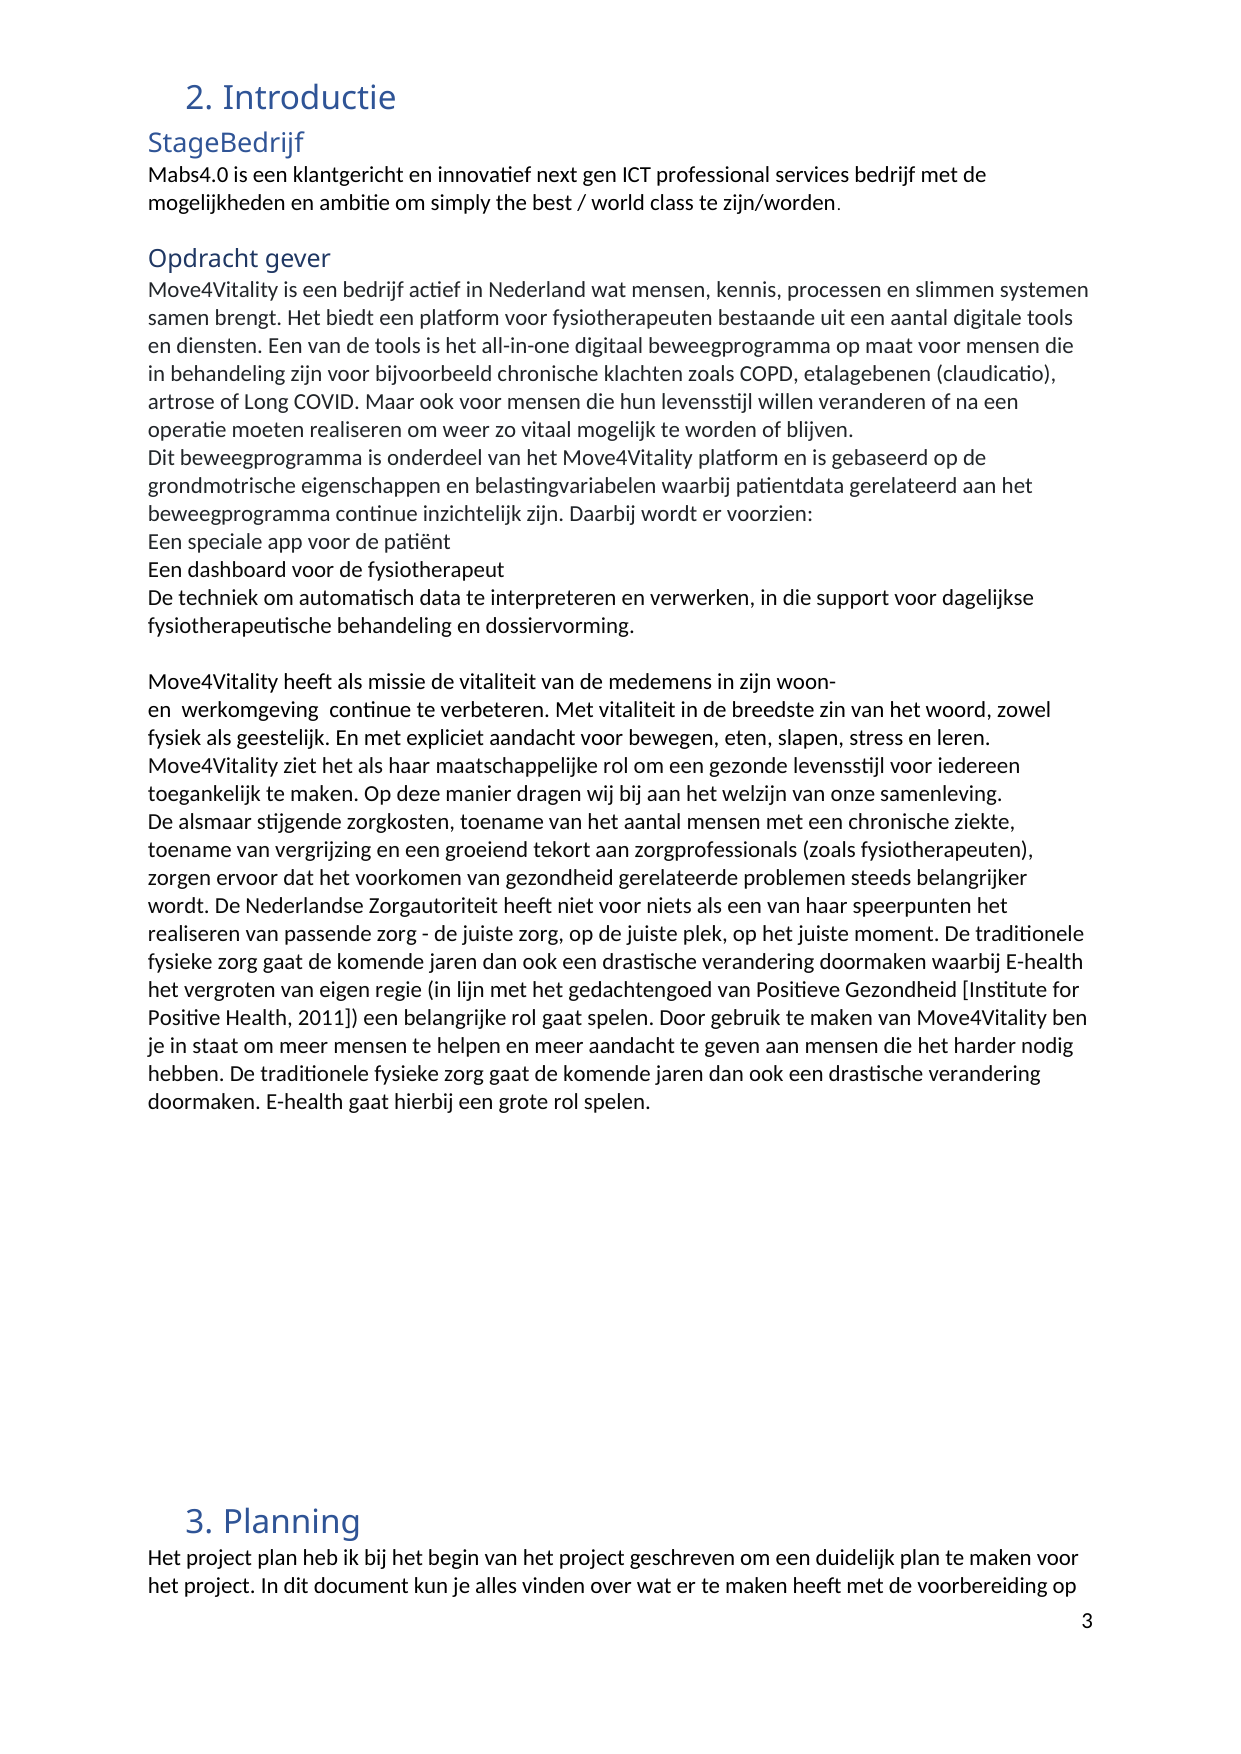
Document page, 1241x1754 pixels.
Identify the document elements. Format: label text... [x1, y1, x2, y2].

subtitle StageBedrijf [148, 123, 1093, 160]
text De alsmaar stijgende zorgkosten, toename van het aantal mensen met een chronische ziekte, toename van vergrijzing en een groeiend tekort aan zorgprofessionals (zoals fysiotherapeuten), zorgen ervoor dat het voorkomen van gezondheid gerelateerde problemen steeds belangrijker wordt. De Nederlandse Zorgautoriteit heeft niet voor niets als een van haar speerpunten het realiseren van passende zorg - de juiste zorg, op de juiste plek, op het juiste moment. De traditionele fysieke zorg gaat de komende jaren dan ook een drastische verandering doormaken waarbij E-health het vergroten van eigen regie (in lijn met het gedachtengoed van Positieve Gezondheid [Institute for Positive Health, 2011]) een belangrijke rol gaat spelen. Door gebruik te maken van Move4Vitality ben je in staat om meer mensen te helpen en meer aandacht te geven aan mensen die het harder nodig hebben. De traditionele fysieke zorg gaat de komende jaren dan ook een drastische verandering doormaken. E-health gaat hierbij een grote rol spelen. [148, 807, 1093, 1115]
text De techniek om automatisch data te interpreteren en verwerken, in die support voor dagelijkse fysiotherapeutische behandeling en dossiervorming. [148, 583, 1093, 639]
text Een dashboard voor de fysiotherapeut [148, 555, 1093, 583]
text Het project plan heb ik bij het begin van het project geschreven om een duidelijk plan te maken voor het project. In dit document kun je alles vinden over wat er te maken heeft met de voorbereiding op [148, 1543, 1093, 1599]
text Move4Vitality heeft als missie de vitaliteit van de medemens in zijn woon- en werkomgeving continue te verbeteren. Met vitaliteit in de breedste zin van het woord, zowel fysiek als geestelijk. En met expliciet aandacht voor bewegen, eten, slapen, stress en leren. [148, 667, 1093, 751]
text Een speciale app voor de patiënt [148, 527, 1093, 555]
subtitle Planning [185, 1498, 1093, 1543]
text Move4Vitality ziet het als haar maatschappelijke rol om een gezonde levensstijl voor iedereen toegankelijk te maken. Op deze manier dragen wij bij aan het welzijn van onze samenleving. [148, 751, 1093, 807]
text Mabs4.0 is een klantgericht en innovatief next gen ICT professional services bedrijf met de mogelijkheden en ambitie om simply the best / world class te zijn/worden. [148, 160, 1093, 216]
text Dit beweegprogramma is onderdeel van het Move4Vitality platform en is gebaseerd op de grondmotrische eigenschappen en belastingvariabelen waarbij patientdata gerelateerd aan het beweegprogramma continue inzichtelijk zijn. Daarbij wordt er voorzien: [148, 443, 1093, 527]
subtitle Introductie [185, 74, 1093, 119]
subtitle Opdracht gever [148, 241, 1093, 275]
text Move4Vitality is een bedrijf actief in Nederland wat mensen, kennis, processen en slimmen systemen samen brengt. Het biedt een platform voor fysiotherapeuten bestaande uit een aantal digitale tools en diensten. Een van de tools is het all-in-one digitaal beweegprogramma op maat voor mensen die in behandeling zijn voor bijvoorbeeld chronische klachten zoals COPD, etalagebenen (claudicatio), artrose of Long COVID. Maar ook voor mensen die hun levensstijl willen veranderen of na een operatie moeten realiseren om weer zo vitaal mogelijk te worden of blijven. [148, 275, 1093, 443]
